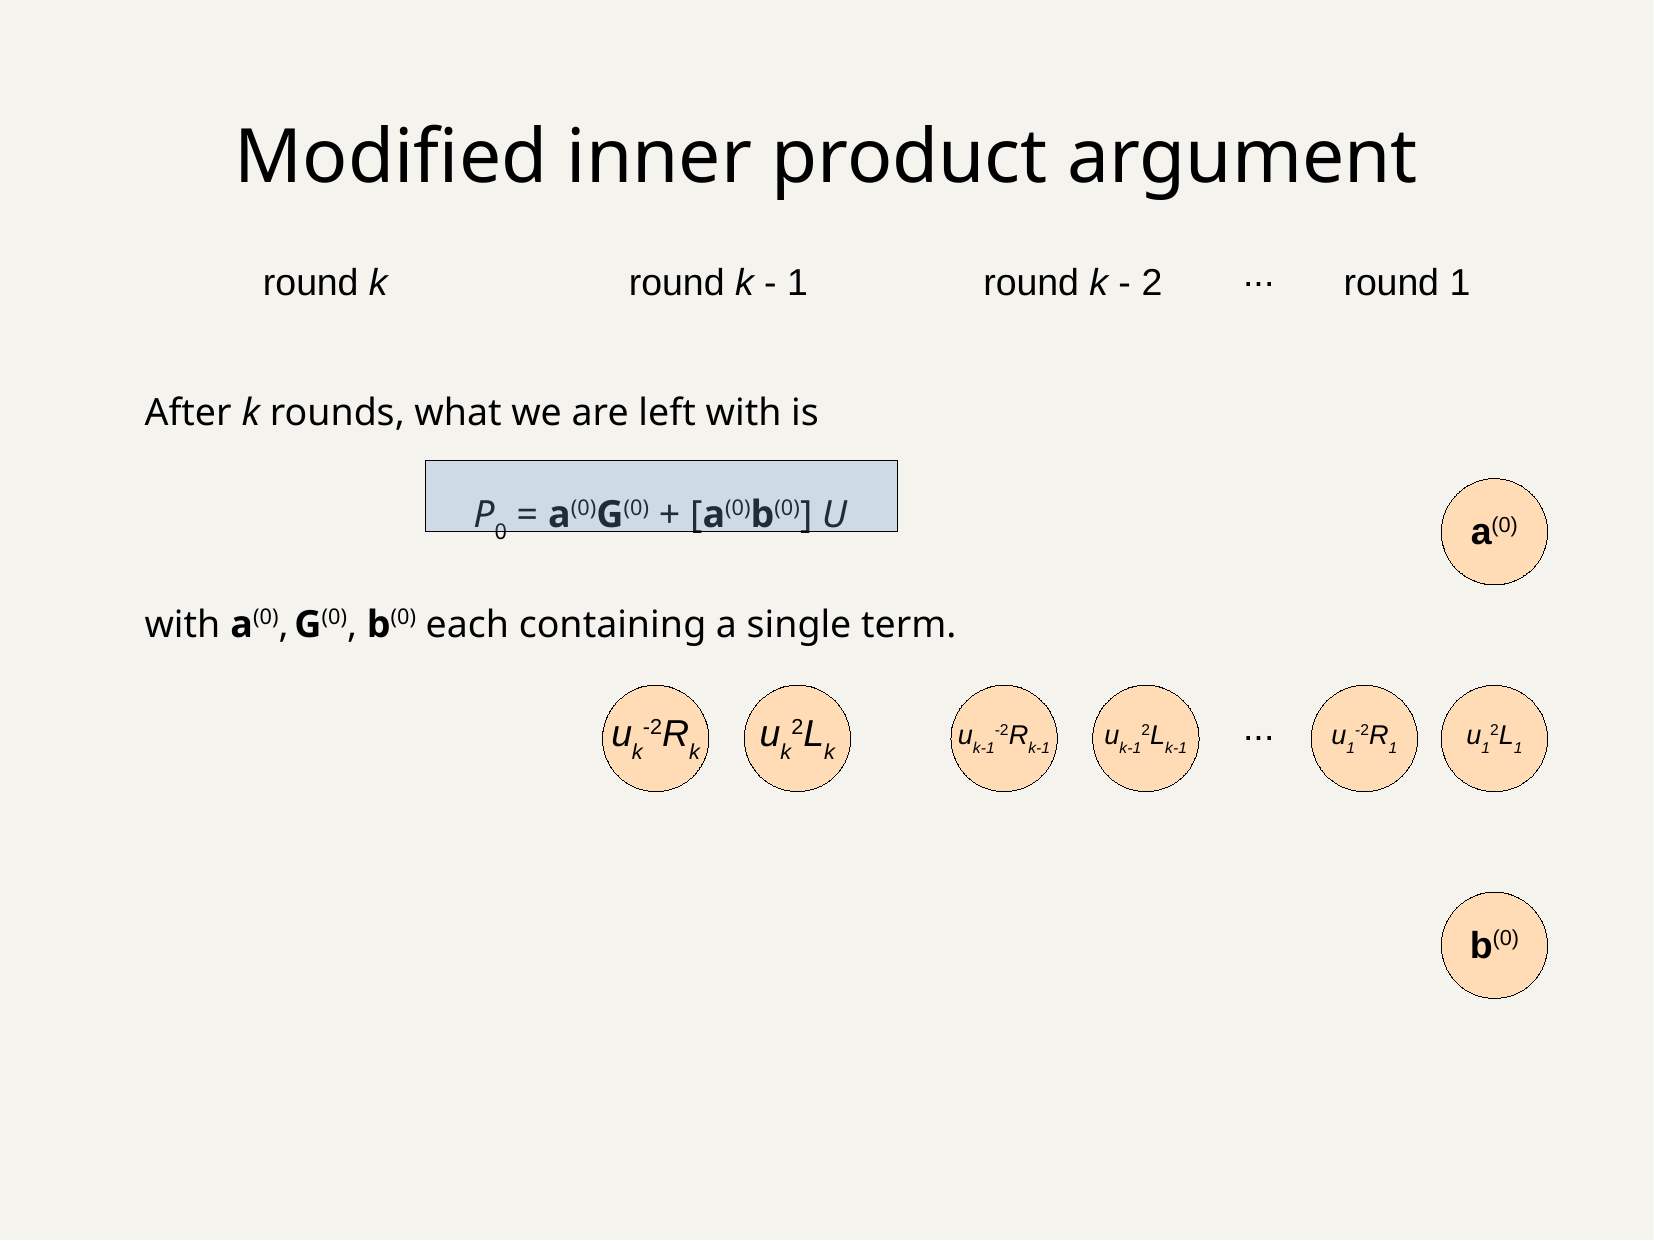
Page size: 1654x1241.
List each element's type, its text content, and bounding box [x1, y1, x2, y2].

text_box round k - 1 [614, 253, 823, 311]
text_box u12L1 [1441, 685, 1548, 792]
text_box [425, 460, 898, 532]
text_box uk2Lk [744, 685, 851, 792]
text_box After k rounds, what we are left with is P0 = a(0)G(0) + [a(0)b(0)] U with a(0), G(0), b(0) each containing a single term. [129, 377, 1193, 625]
text_box u1-2R1 [1311, 685, 1418, 792]
title Modified inner product argument [82, 49, 1571, 257]
text_box b(0) [1441, 892, 1548, 999]
text_box ... [1228, 699, 1290, 757]
text_box ... [1228, 244, 1290, 302]
text_box a(0) [1441, 478, 1548, 585]
text_box round 1 [1328, 253, 1486, 311]
text_box round k [248, 253, 403, 311]
text_box round k - 2 [968, 253, 1178, 311]
text_box uk-12Lk-1 [1092, 685, 1200, 792]
text_box uk-2Rk [602, 685, 709, 792]
text_box uk-1-2Rk-1 [950, 685, 1058, 792]
